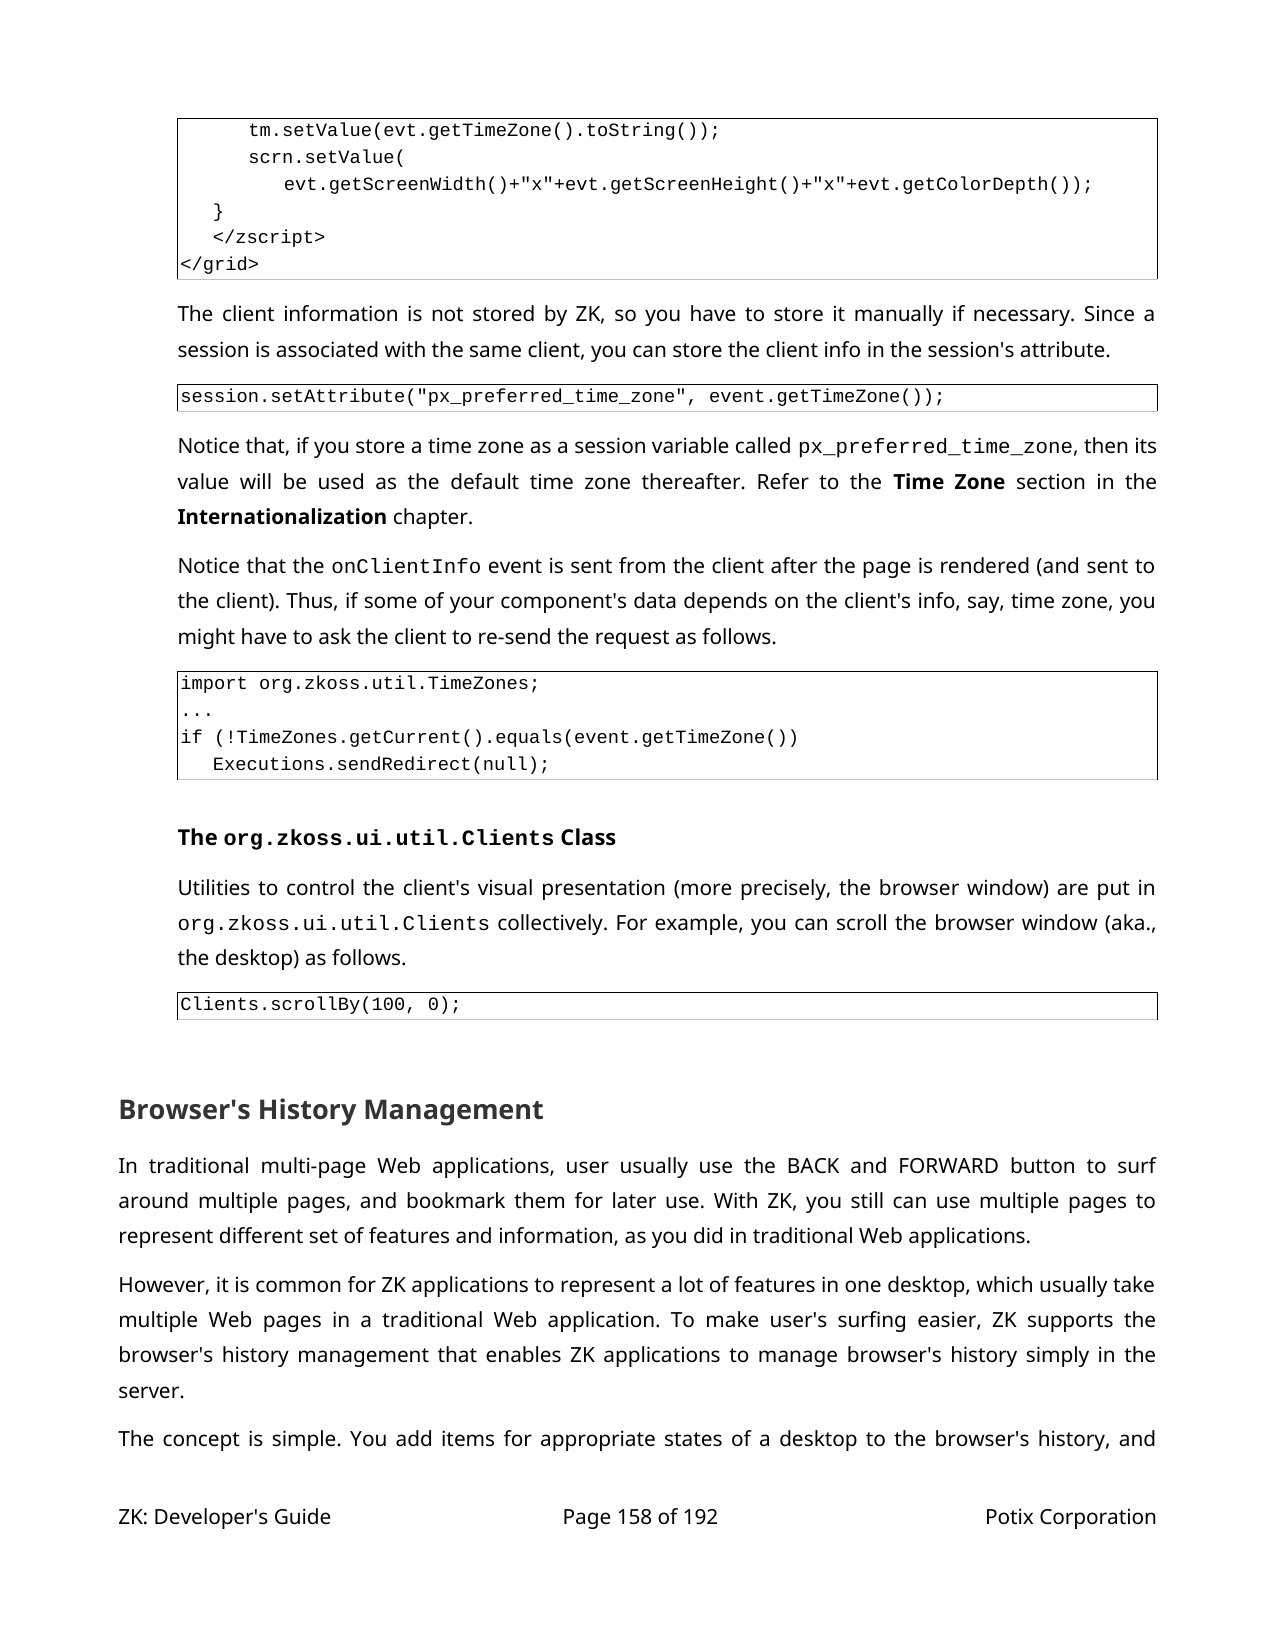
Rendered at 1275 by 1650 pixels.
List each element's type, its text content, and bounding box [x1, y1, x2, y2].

text Notice that the onClientInfo event is sent from the client after the page is rendered (and sent to the client). Thus, if some of your component's data depends on the client's info, say, time zone, you might have to ask the client to re-send the request as follows. [177, 551, 1157, 650]
text Executions.sendRedirect(null); [178, 752, 1157, 779]
text The client information is not stored by ZK, so you have to store it manually if necessary. Since a session is associated with the same client, you can store the client info in the session's attribute. [177, 299, 1157, 363]
text Utilities to control the client's visual presentation (more precisely, the browser window) are put in org.zkoss.ui.util.Clients collectively. For example, you can scroll the browser window (aka., the desktop) as follows. [177, 873, 1157, 972]
text In traditional multi-page Web applications, user usually use the BACK and FORWARD button to surf around multiple pages, and bookmark them for later use. With ZK, you still can use multiple pages to represent different set of features and information, as you did in traditional Web applications. [118, 1151, 1157, 1249]
text Clients.scrollBy(100, 0); [178, 993, 1157, 1019]
subtitle The org.zkoss.ui.util.Clients Class [177, 822, 1157, 852]
subtitle Browser's History Management [118, 1090, 1157, 1127]
text if (!TimeZones.getCurrent().equals(event.getTimeZone()) [178, 725, 1157, 749]
text Notice that, if you store a time zone as a session variable called px_preferred_time_zone, then its value will be used as the default time zone thereafter. Refer to the Time Zone section in the Internationalization chapter. [177, 431, 1157, 530]
text evt.getScreenWidth()+"x"+evt.getScreenHeight()+"x"+evt.getColorDepth()); } </zscript> </grid> [178, 172, 1157, 279]
text import org.zkoss.util.TimeZones; [178, 672, 1157, 695]
text session.setAttribute("px_preferred_time_zone", event.getTimeZone()); [178, 385, 1157, 411]
text ... [178, 698, 1157, 722]
text The concept is simple. You add items for appropriate states of a desktop to the browser's history, and [118, 1424, 1157, 1453]
text tm.setValue(evt.getTimeZone().toString()); scrn.setValue( [178, 119, 1157, 169]
text However, it is common for ZK applications to represent a lot of features in one desktop, which usually take multiple Web pages in a traditional Web application. To make user's surfing easier, ZK supports the browser's history management that enables ZK applications to manage browser's history simply in the server. [118, 1270, 1157, 1404]
